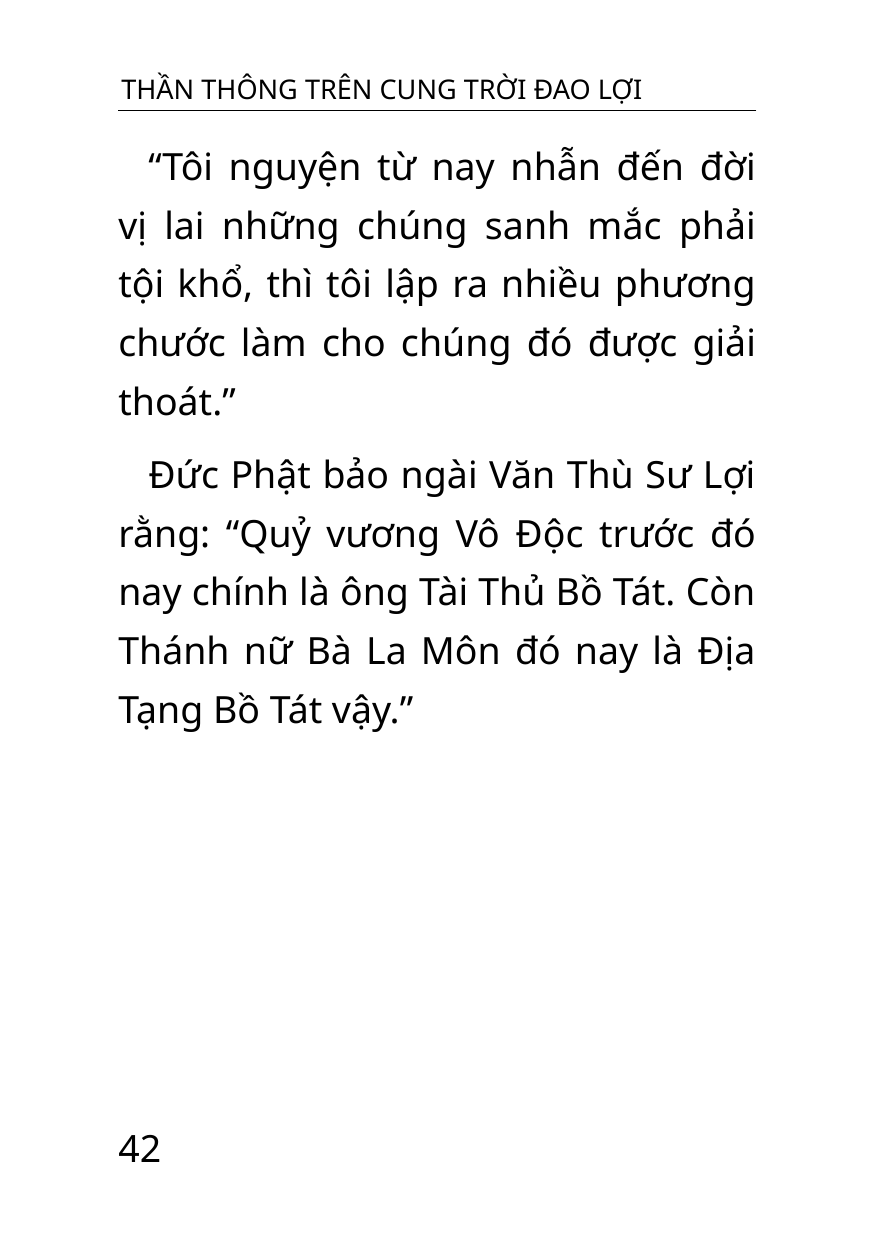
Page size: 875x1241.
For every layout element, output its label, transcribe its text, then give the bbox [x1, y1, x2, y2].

text “Tôi nguyện từ nay nhẫn đến đời vị lai những chúng sanh mắc phải tội khổ, thì tôi lập ra nhiều phương chước làm cho chúng đó được giải thoát.” [118, 141, 756, 426]
text Đức Phật bảo ngài Văn Thù Sư Lợi rằng: “Quỷ vương Vô Độc trước đó nay chính là ông Tài Thủ Bồ Tát. Còn Thánh nữ Bà La Môn đó nay là Địa Tạng Bồ Tát vậy.” [118, 448, 756, 734]
